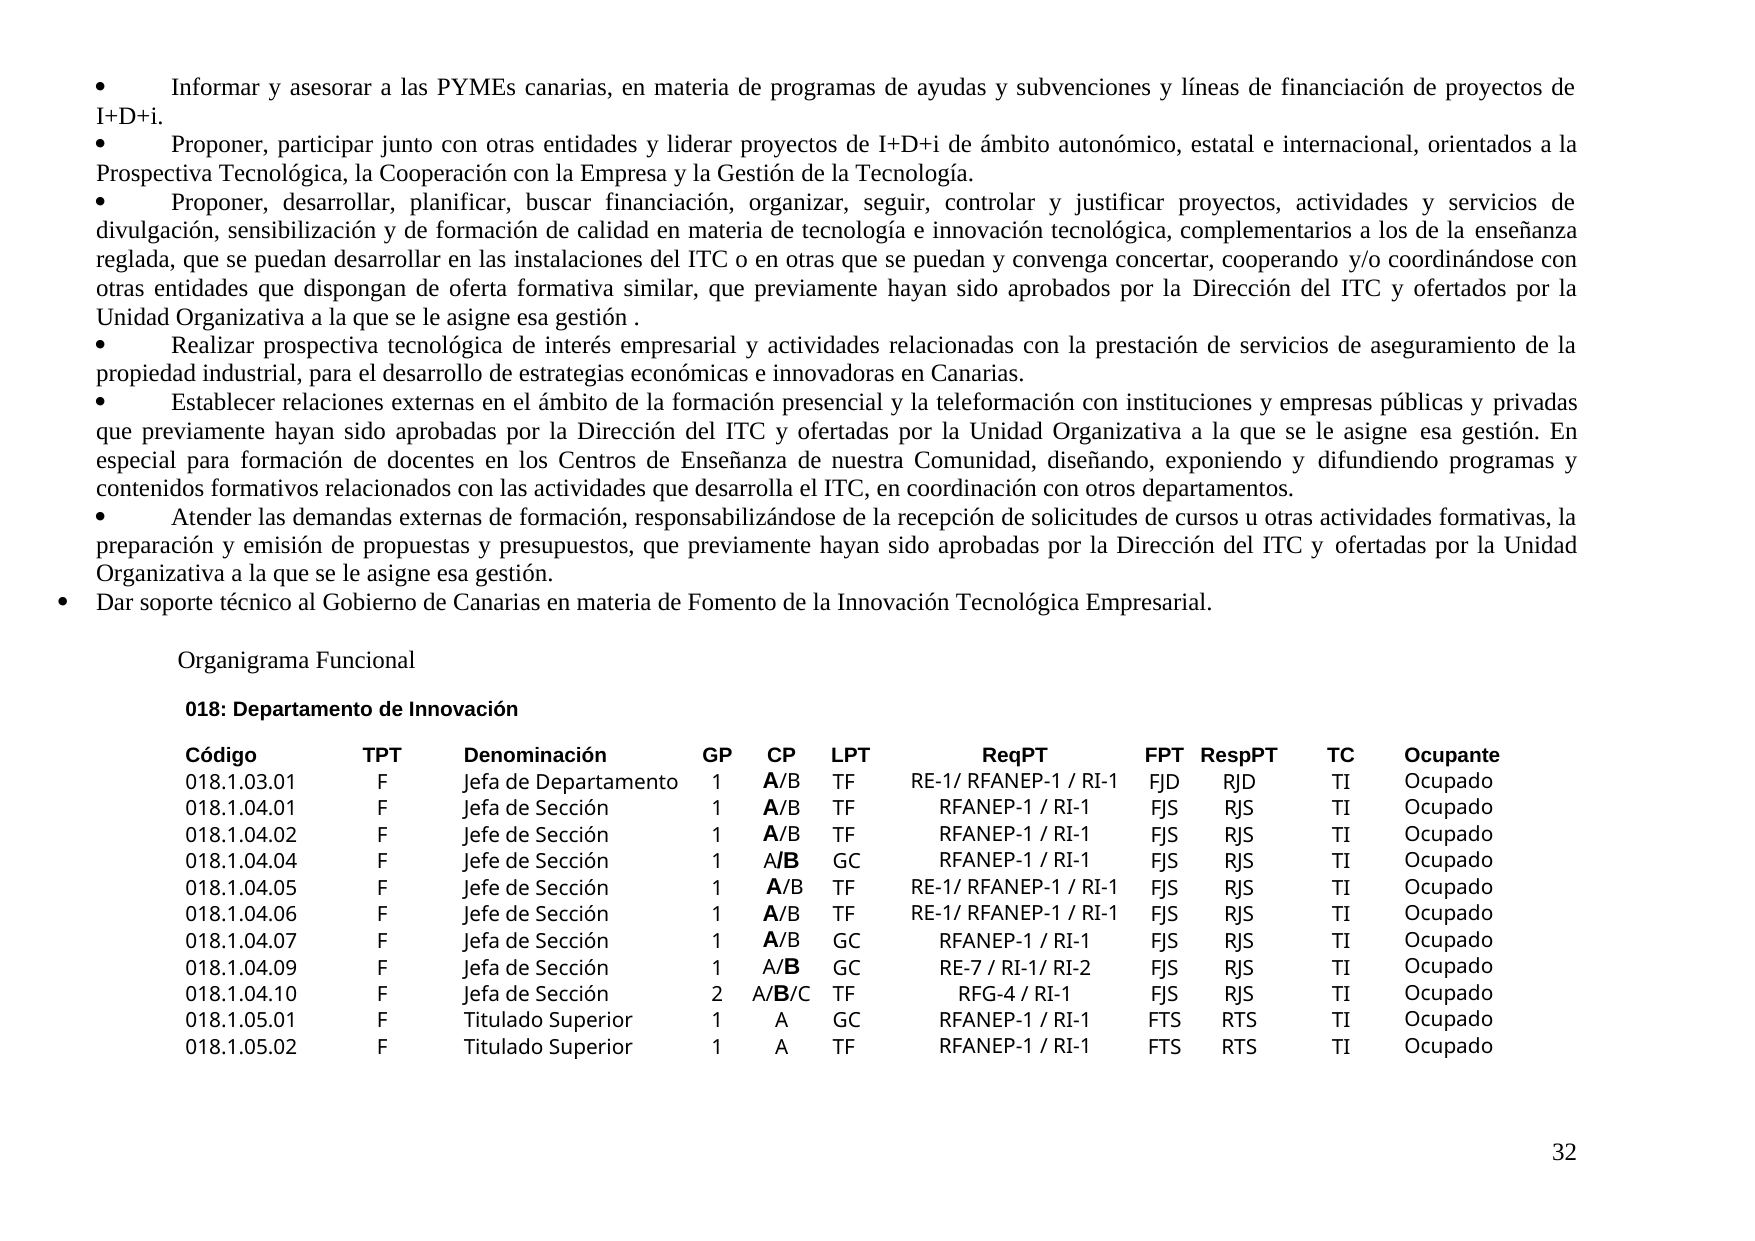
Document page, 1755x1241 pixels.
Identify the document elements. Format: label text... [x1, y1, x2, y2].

table_cell F [329, 849, 432, 875]
table_cell Ocupado [1381, 1034, 1522, 1061]
table_cell RJS [1193, 902, 1303, 928]
table_cell TI [1303, 822, 1381, 849]
table_cell FJS [1135, 902, 1193, 928]
table_cell Jefe de Sección [433, 902, 686, 928]
table_cell TF [820, 769, 888, 796]
table_cell 1 [686, 875, 742, 902]
table_cell 018.1.03.01 [164, 769, 329, 796]
table_cell TI [1303, 928, 1381, 955]
table_cell Jefa de Departamento [433, 769, 686, 796]
table_cell RJS [1193, 928, 1303, 955]
table_cell FTS [1135, 1008, 1193, 1034]
table_cell A/B/C [743, 981, 820, 1008]
table_cell TC [1303, 734, 1381, 769]
table_cell FPT [1135, 734, 1193, 769]
table_cell A [743, 1034, 820, 1061]
table_cell FJS [1135, 928, 1193, 955]
table_cell F [329, 902, 432, 928]
table_cell RFG-4 / RI-1 [888, 981, 1135, 1008]
table_cell Jefa de Sección [433, 981, 686, 1008]
table_cell RFANEP-1 / RI-1 [888, 928, 1135, 955]
table_cell LPT [820, 734, 888, 769]
table_cell A/B [743, 928, 820, 955]
table_cell F [329, 955, 432, 981]
table_cell 2 [686, 981, 742, 1008]
table_cell RE-7 / RI-1/ RI-2 [888, 955, 1135, 981]
table_cell F [329, 981, 432, 1008]
table_cell GC [820, 928, 888, 955]
table_cell FJS [1135, 875, 1193, 902]
list Atender las demandas externas de formación, responsabilizándose de la recepción de solicitudes de cursos u otras actividades formativas, la preparación y emisión de propuestas y presupuestos, que previamente hayan sido aprobadas por la Dirección del ITC y ofertadas por la Unidad Organizativa a la que se le asigne esa gestión. [96, 502, 1577, 587]
table_cell 018.1.04.10 [164, 981, 329, 1008]
table_cell TF [820, 796, 888, 822]
table_cell 1 [686, 796, 742, 822]
table_cell GP [686, 734, 742, 769]
table_cell 018.1.04.07 [164, 928, 329, 955]
table_cell TF [820, 822, 888, 849]
table_cell Ocupado [1381, 849, 1522, 875]
table_cell TPT [329, 734, 432, 769]
list Proponer, participar junto con otras entidades y liderar proyectos de I+D+i de ámbito autonómico, estatal e internacional, orientados a la Prospectiva Tecnológica, la Cooperación con la Empresa y la Gestión de la Tecnología. [96, 130, 1577, 187]
table_cell Ocupado [1381, 769, 1522, 796]
table_cell FTS [1135, 1034, 1193, 1061]
table_cell TI [1303, 902, 1381, 928]
table_cell Ocupado [1381, 928, 1522, 955]
table_cell 1 [686, 1008, 742, 1034]
table_cell Jefe de Sección [433, 849, 686, 875]
table_cell 018.1.04.04 [164, 849, 329, 875]
list Establecer relaciones externas en el ámbito de la formación presencial y la teleformación con instituciones y empresas públicas y privadas que previamente hayan sido aprobadas por la Dirección del ITC y ofertadas por la Unidad Organizativa a la que se le asigne esa gestión. En especial para formación de docentes en los Centros de Enseñanza de nuestra Comunidad, diseñando, exponiendo y difundiendo programas y contenidos formativos relacionados con las actividades que desarrolla el ITC, en coordinación con otros departamentos. [96, 387, 1578, 502]
table_cell Jefa de Sección [433, 796, 686, 822]
table_cell Ocupado [1381, 981, 1522, 1008]
table_cell FJS [1135, 796, 1193, 822]
table_cell Titulado Superior [433, 1008, 686, 1034]
table_cell 018.1.05.01 [164, 1008, 329, 1034]
table_cell Ocupado [1381, 1008, 1522, 1034]
table_cell RTS [1193, 1034, 1303, 1061]
table_cell RFANEP-1 / RI-1 [888, 1034, 1135, 1061]
table_cell RE-1/ RFANEP-1 / RI-1 [888, 769, 1135, 796]
table_cell GC [820, 955, 888, 981]
table_cell F [329, 1008, 432, 1034]
table_cell TI [1303, 796, 1381, 822]
table_cell F [329, 769, 432, 796]
table_cell F [329, 822, 432, 849]
table_cell RJD [1193, 769, 1303, 796]
table_cell A/B [743, 822, 820, 849]
table_cell RFANEP-1 / RI-1 [888, 1008, 1135, 1034]
table_cell A/B [743, 875, 820, 902]
table_cell Ocupado [1381, 796, 1522, 822]
table_cell RJS [1193, 981, 1303, 1008]
table_cell A/B [743, 796, 820, 822]
table_cell GC [820, 849, 888, 875]
table_cell RE-1/ RFANEP-1 / RI-1 [888, 875, 1135, 902]
table_cell Código [164, 734, 329, 769]
table_cell F [329, 875, 432, 902]
table_cell FJD [1135, 769, 1193, 796]
table_cell 1 [686, 822, 742, 849]
table_cell 1 [686, 955, 742, 981]
table_cell TF [820, 981, 888, 1008]
table_cell A/B [743, 902, 820, 928]
table_cell RFANEP-1 / RI-1 [888, 849, 1135, 875]
table_cell A/B [743, 849, 820, 875]
table_cell FJS [1135, 981, 1193, 1008]
table_cell RFANEP-1 / RI-1 [888, 796, 1135, 822]
table_cell Jefa de Sección [433, 955, 686, 981]
table_cell FJS [1135, 849, 1193, 875]
table_cell TI [1303, 769, 1381, 796]
table_cell F [329, 796, 432, 822]
table_cell A [743, 1008, 820, 1034]
table_cell RJS [1193, 822, 1303, 849]
table_cell RTS [1193, 1008, 1303, 1034]
table_cell ReqPT [888, 734, 1135, 769]
table_cell RJS [1193, 849, 1303, 875]
table_cell 1 [686, 928, 742, 955]
table_cell RJS [1193, 955, 1303, 981]
table_cell 018.1.05.02 [164, 1034, 329, 1061]
table_cell 1 [686, 902, 742, 928]
table_cell Jefa de Sección [433, 928, 686, 955]
table_cell 018.1.04.06 [164, 902, 329, 928]
text Organigrama Funcional [177, 645, 1600, 673]
table_header 018: Departamento de Innovación [164, 698, 1522, 733]
table_cell TI [1303, 955, 1381, 981]
list Dar soporte técnico al Gobierno de Canarias en materia de Fomento de la Innovación Tecnológica Empresarial. [58, 587, 1600, 616]
list Realizar prospectiva tecnológica de interés empresarial y actividades relacionadas con la prestación de servicios de aseguramiento de la propiedad industrial, para el desarrollo de estrategias económicas e innovadoras en Canarias. [96, 331, 1577, 387]
table_cell Ocupado [1381, 822, 1522, 849]
list Informar y asesorar a las PYMEs canarias, en materia de programas de ayudas y subvenciones y líneas de financiación de proyectos de I+D+i. [96, 72, 1577, 130]
table_cell Ocupado [1381, 875, 1522, 902]
table_cell Jefe de Sección [433, 822, 686, 849]
table_cell RE-1/ RFANEP-1 / RI-1 [888, 902, 1135, 928]
table_cell Ocupado [1381, 902, 1522, 928]
table_cell FJS [1135, 822, 1193, 849]
table_cell 1 [686, 769, 742, 796]
table_cell TI [1303, 981, 1381, 1008]
table_cell RFANEP-1 / RI-1 [888, 822, 1135, 849]
table_cell Jefe de Sección [433, 875, 686, 902]
table_cell TF [820, 1034, 888, 1061]
table_cell GC [820, 1008, 888, 1034]
table_cell A/B [743, 769, 820, 796]
table_cell 018.1.04.02 [164, 822, 329, 849]
table_cell 018.1.04.05 [164, 875, 329, 902]
table_cell TF [820, 875, 888, 902]
table_cell TF [820, 902, 888, 928]
table_cell A/B [743, 955, 820, 981]
table_cell TI [1303, 1008, 1381, 1034]
table_cell TI [1303, 875, 1381, 902]
table_cell RJS [1193, 875, 1303, 902]
table_cell CP [743, 734, 820, 769]
table_cell Ocupado [1381, 955, 1522, 981]
table_cell Denominación [433, 734, 686, 769]
table_cell F [329, 928, 432, 955]
table_cell 018.1.04.01 [164, 796, 329, 822]
table_cell Ocupante [1381, 734, 1522, 769]
table_cell 1 [686, 1034, 742, 1061]
table_cell 1 [686, 849, 742, 875]
table_cell Titulado Superior [433, 1034, 686, 1061]
table_cell FJS [1135, 955, 1193, 981]
table_cell TI [1303, 1034, 1381, 1061]
table_cell TI [1303, 849, 1381, 875]
table_cell RJS [1193, 796, 1303, 822]
table_cell F [329, 1034, 432, 1061]
list Proponer, desarrollar, planificar, buscar financiación, organizar, seguir, controlar y justificar proyectos, actividades y servicios de divulgación, sensibilización y de formación de calidad en materia de tecnología e innovación tecnológica, complementarios a los de la enseñanza reglada, que se puedan desarrollar en las instalaciones del ITC o en otras que se puedan y convenga concertar, cooperando y/o coordinándose con otras entidades que dispongan de oferta formativa similar, que previamente hayan sido aprobados por la Dirección del ITC y ofertados por la Unidad Organizativa a la que se le asigne esa gestión . [96, 187, 1577, 331]
table_cell 018.1.04.09 [164, 955, 329, 981]
table_cell RespPT [1193, 734, 1303, 769]
